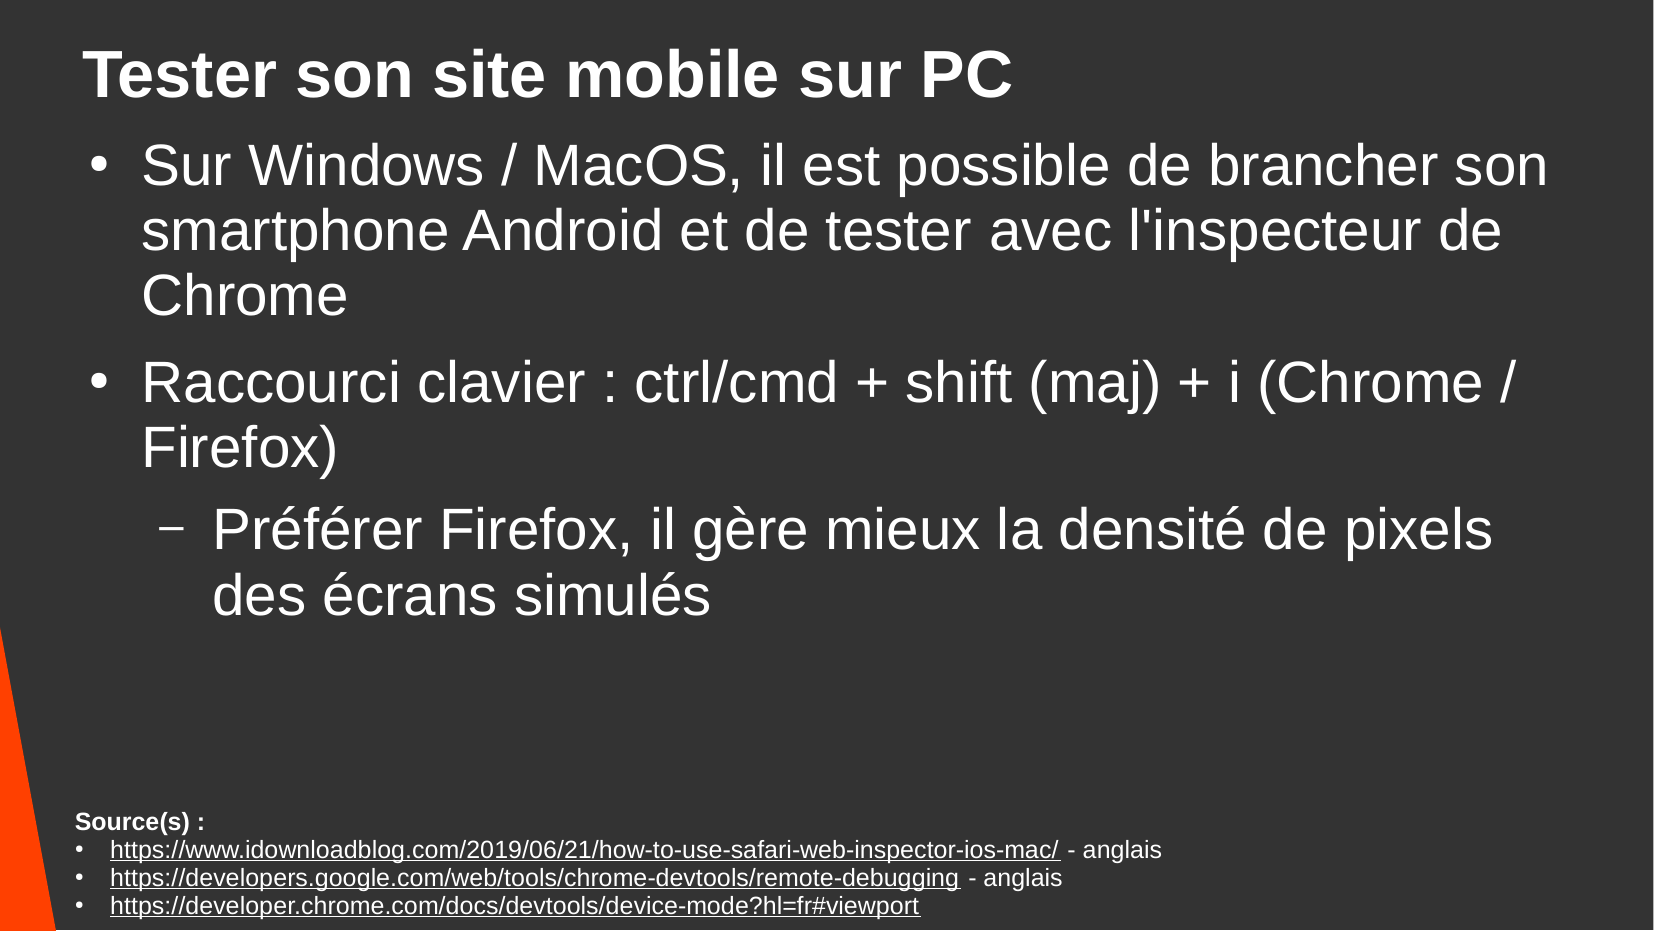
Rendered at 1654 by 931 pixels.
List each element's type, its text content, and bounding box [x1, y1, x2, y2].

list Sur Windows / MacOS, il est possible de brancher son smartphone Android et de tester avec l'inspecteur de Chrome Raccourci clavier : ctrl/cmd + shift (maj) + i (Chrome / Firefox) Préférer Firefox, il gère mieux la densité de pixels des écrans simulés [70, 132, 1605, 718]
text_box [0, 627, 57, 931]
text_box Source(s) : https://www.idownloadblog.com/2019/06/21/how-to-use-safari-web-inspector-ios-mac/ - anglais https://developers.google.com/web/tools/chrome-devtools/remote-debugging - anglais https://developer.chrome.com/docs/devtools/device-mode?hl=fr#viewport [60, 800, 1217, 928]
title Tester son site mobile sur PC [82, 37, 1571, 112]
